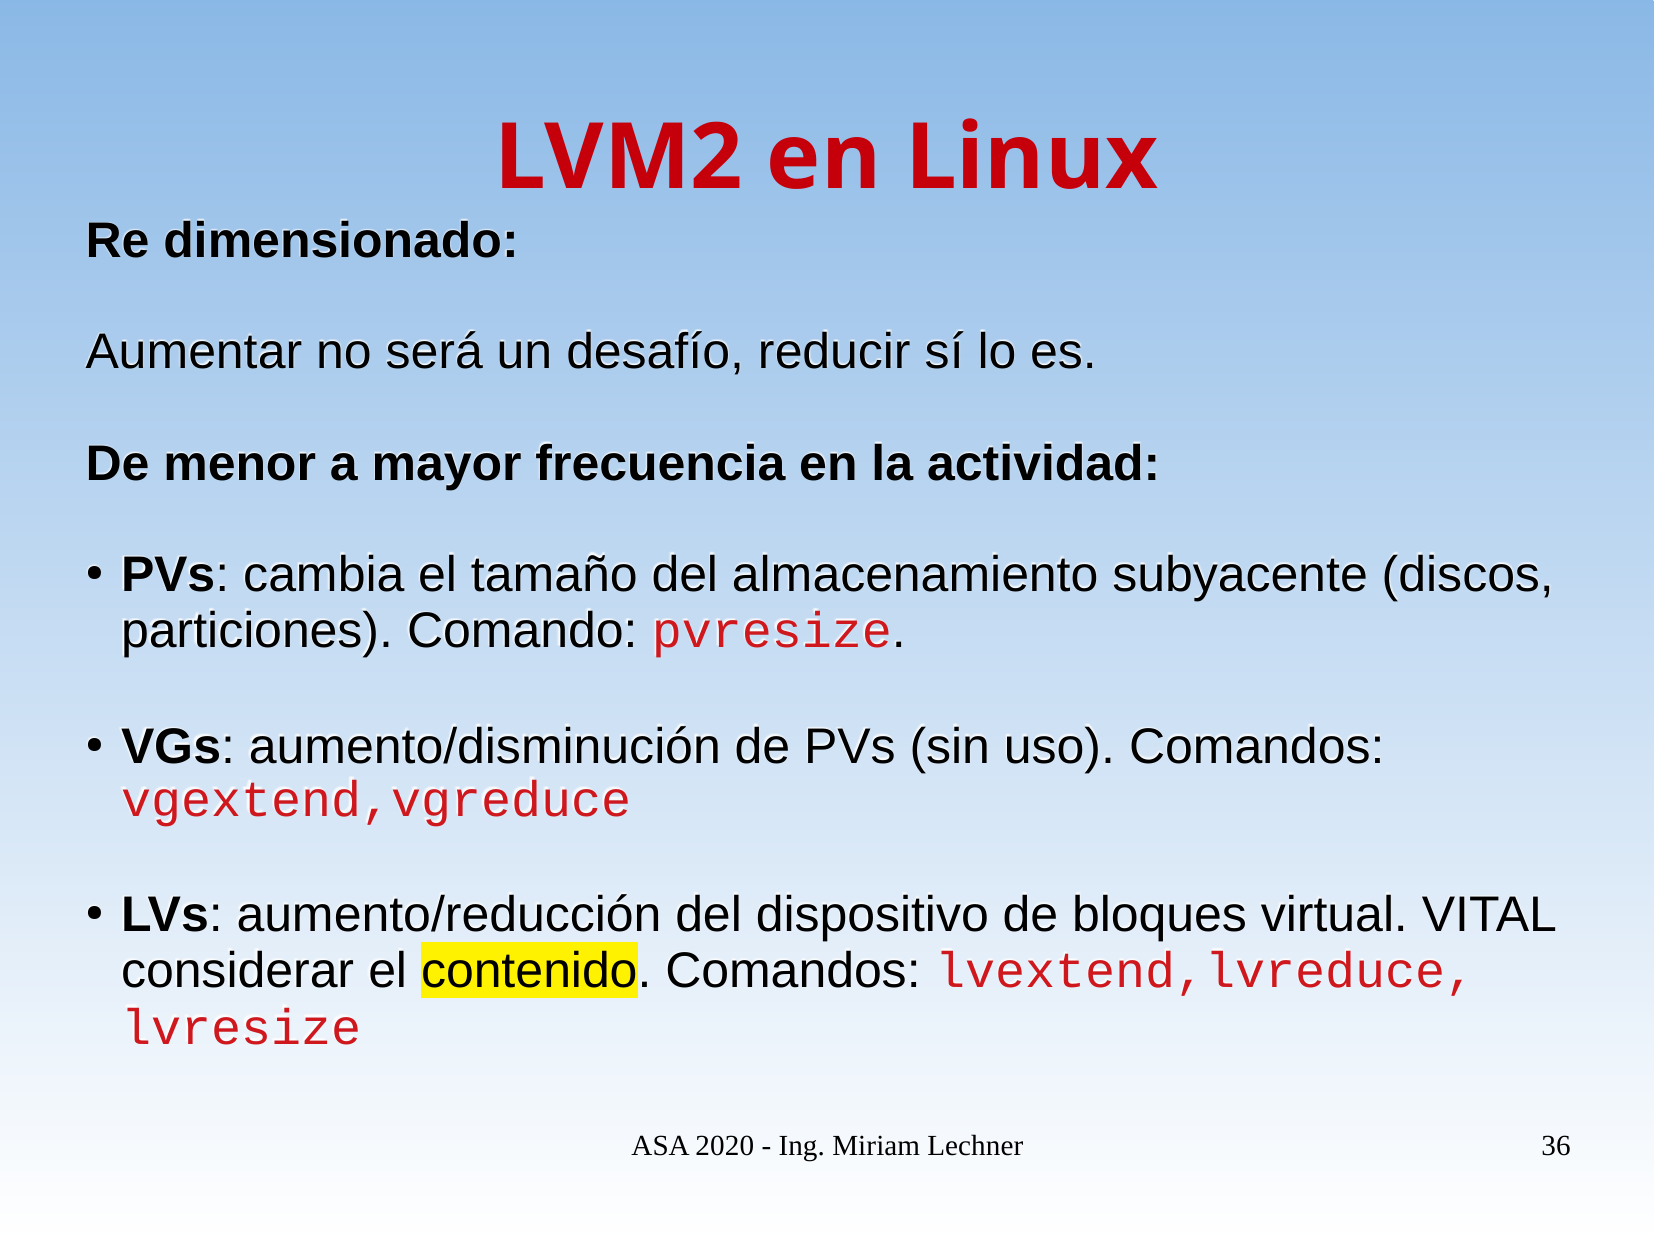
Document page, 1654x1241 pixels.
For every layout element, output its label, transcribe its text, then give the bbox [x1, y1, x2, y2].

text_box Re dimensionado: Aumentar no será un desafío, reducir sí lo es. De menor a mayor frecuencia en la actividad: PVs: cambia el tamaño del almacenamiento subyacente (discos, particiones). Comando: pvresize. VGs: aumento/disminución de PVs (sin uso). Comandos: vgextend,vgreduce LVs: aumento/reducción del dispositivo de bloques virtual. VITAL considerar el contenido. Comandos: lvextend,lvreduce, lvresize [70, 204, 1650, 1120]
title LVM2 en Linux [82, 49, 1571, 204]
